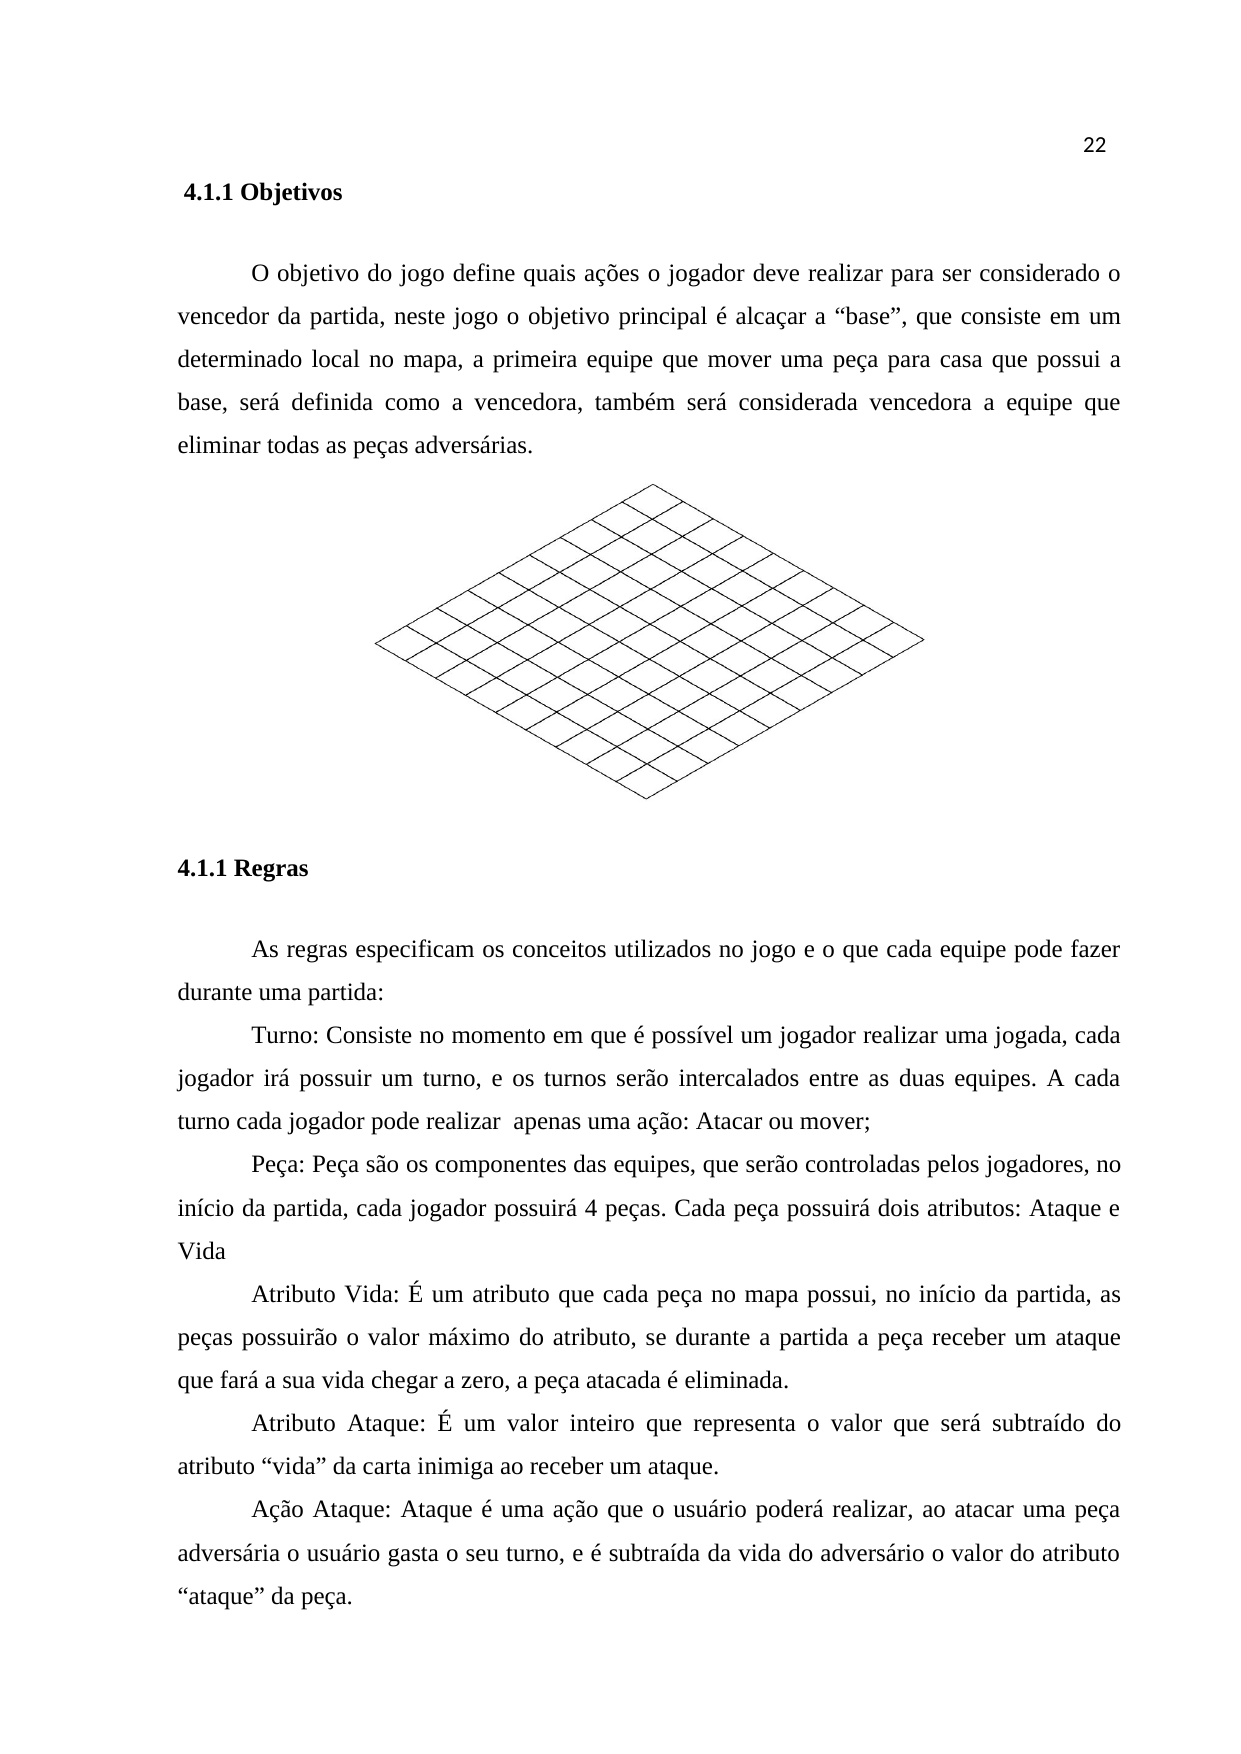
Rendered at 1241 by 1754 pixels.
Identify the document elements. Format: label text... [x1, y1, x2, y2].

picture [364, 473, 935, 803]
text Atributo Ataque: É um valor inteiro que representa o valor que será subtraído do atributo “vida” da carta inimiga ao receber um ataque. [177, 1408, 1122, 1480]
text Peça: Peça são os componentes das equipes, que serão controladas pelos jogadores, no início da partida, cada jogador possuirá 4 peças. Cada peça possuirá dois atributos: Ataque e Vida [177, 1149, 1122, 1264]
text Atributo Vida: É um atributo que cada peça no mapa possui, no início da partida, as peças possuirão o valor máximo do atributo, se durante a partida a peça receber um ataque que fará a sua vida chegar a zero, a peça atacada é eliminada. [177, 1279, 1122, 1394]
subtitle 4.1.1 Regras [177, 803, 1122, 882]
text Turno: Consiste no momento em que é possível um jogador realizar uma jogada, cada jogador irá possuir um turno, e os turnos serão intercalados entre as duas equipes. A cada turno cada jogador pode realizar apenas uma ação: Atacar ou mover; [177, 1020, 1122, 1135]
text O objetivo do jogo define quais ações o jogador deve realizar para ser considerado o vencedor da partida, neste jogo o objetivo principal é alcaçar a “base”, que consiste em um determinado local no mapa, a primeira equipe que mover uma peça para casa que possui a base, será definida como a vencedora, também será considerada vencedora a equipe que eliminar todas as peças adversárias. [177, 258, 1122, 459]
text As regras especificam os conceitos utilizados no jogo e o que cada equipe pode fazer durante uma partida: [177, 934, 1122, 1006]
subtitle 4.1.1 Objetivos [177, 177, 1122, 206]
text Ação Ataque: Ataque é uma ação que o usuário poderá realizar, ao atacar uma peça adversária o usuário gasta o seu turno, e é subtraída da vida do adversário o valor do atributo “ataque” da peça. [177, 1494, 1122, 1609]
